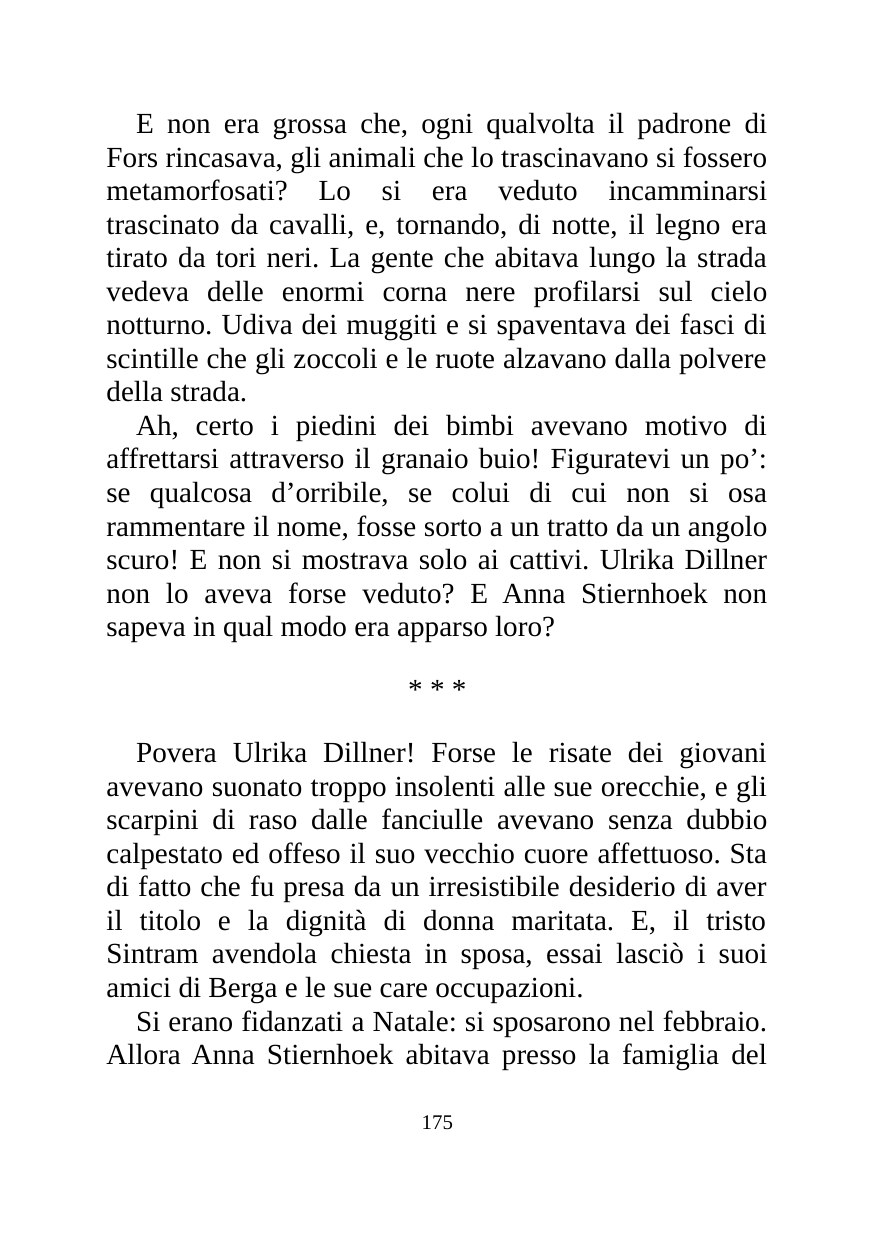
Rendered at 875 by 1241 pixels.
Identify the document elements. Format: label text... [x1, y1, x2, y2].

text Si erano fidanzati a Natale: si sposarono nel febbraio. Allora Anna Stiernhoek abitava presso la famiglia del [106, 1004, 768, 1071]
text Ah, certo i piedini dei bimbi avevano motivo di affrettarsi attraverso il granaio buio! Figuratevi un po’: se qualcosa d’orribile, se colui di cui non si osa rammentare il nome, fosse sorto a un tratto da un angolo scuro! E non si mostrava solo ai cattivi. Ulrika Dillner non lo aveva forse veduto? E Anna Stiernhoek non sapeva in qual modo era apparso loro? [106, 408, 768, 643]
text * * * [106, 672, 768, 706]
text E non era grossa che, ogni qualvolta il padrone di Fors rincasava, gli animali che lo trascinavano si fossero metamorfosati? Lo si era veduto incamminarsi trascinato da cavalli, e, tornando, di notte, il legno era tirato da tori neri. La gente che abitava lungo la strada vedeva delle enormi corna nere profilarsi sul cielo notturno. Udiva dei muggiti e si spaventava dei fasci di scintille che gli zoccoli e le ruote alzavano dalla polvere della strada. [106, 106, 768, 408]
text Povera Ulrika Dillner! Forse le risate dei giovani avevano suonato troppo insolenti alle sue orecchie, e gli scarpini di raso dalle fanciulle avevano senza dubbio calpestato ed offeso il suo vecchio cuore affettuoso. Sta di fatto che fu presa da un irresistibile desiderio di aver il titolo e la dignità di donna maritata. E, il tristo Sintram avendola chiesta in sposa, essai lasciò i suoi amici di Berga e le sue care occupazioni. [106, 735, 768, 1004]
